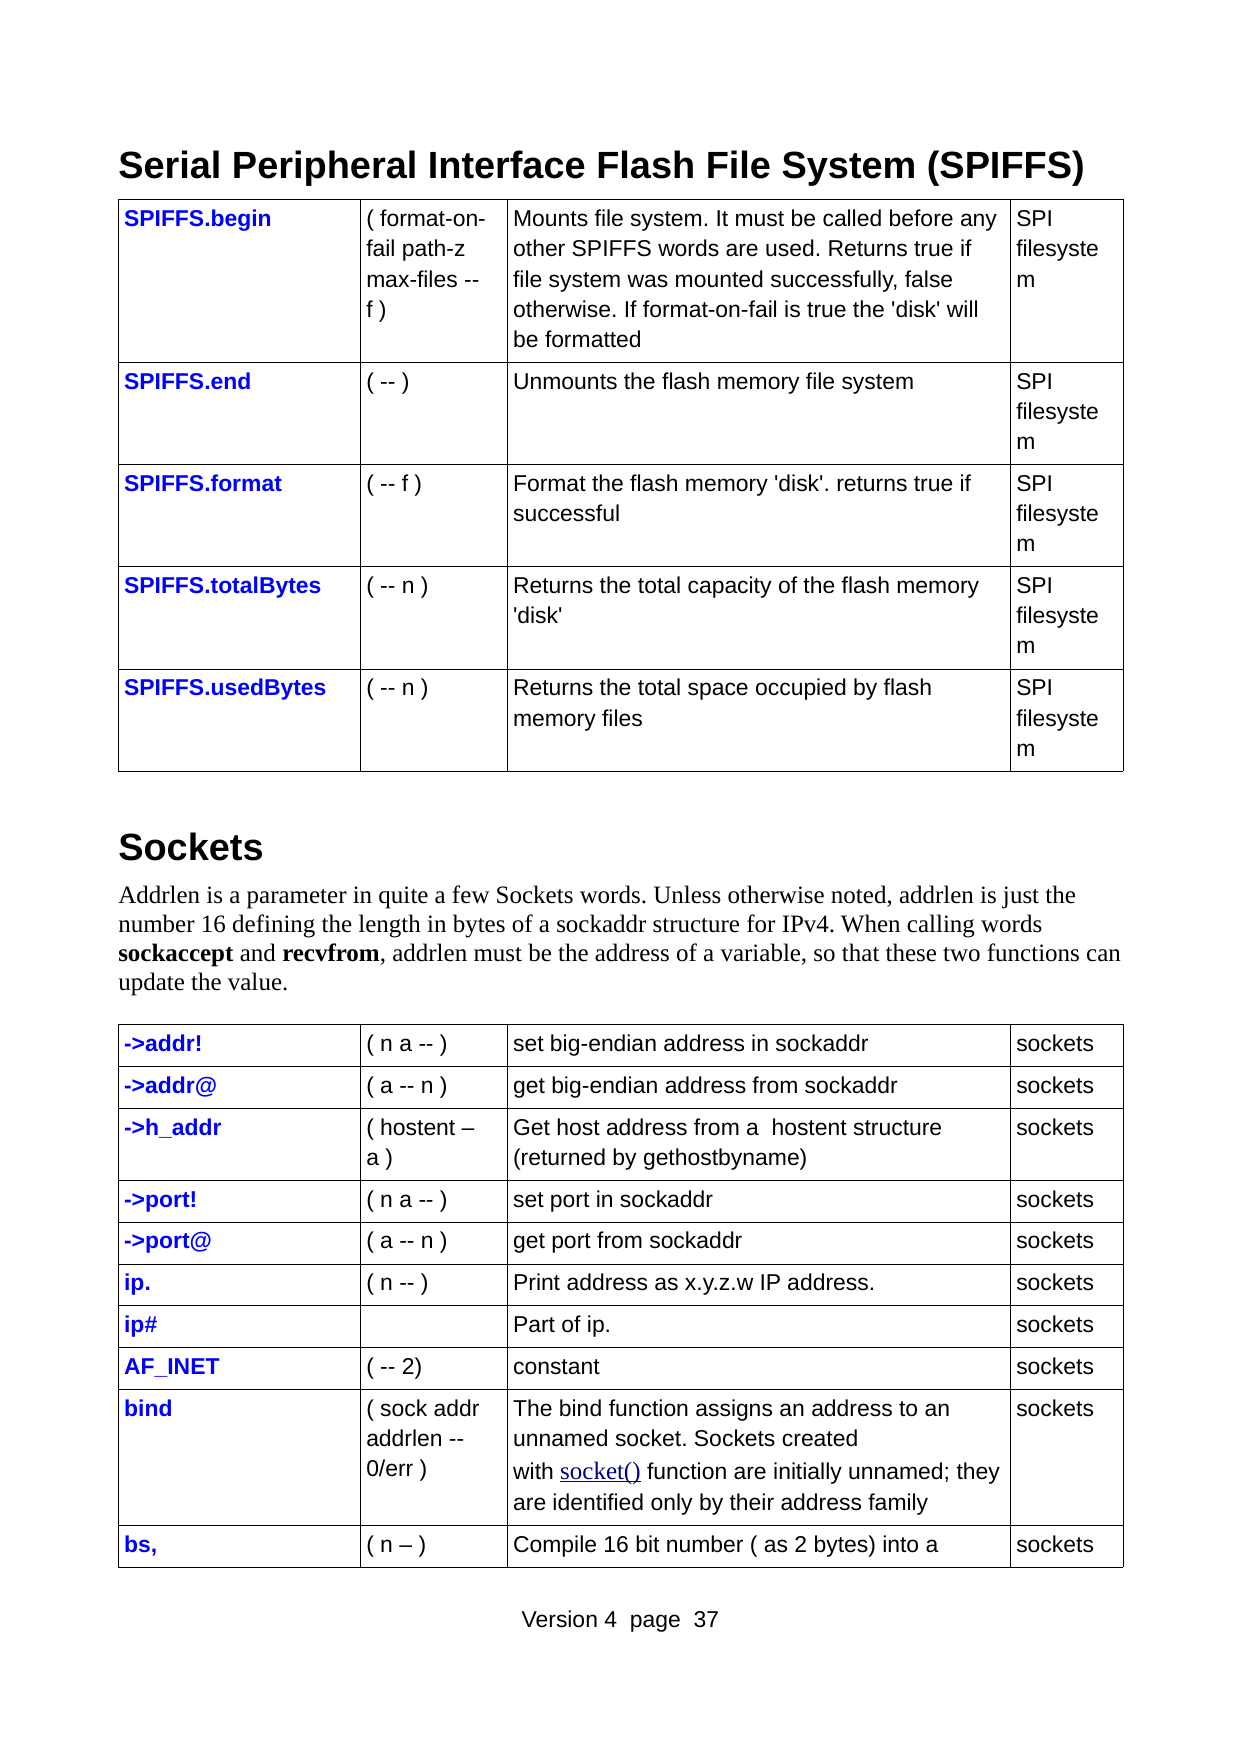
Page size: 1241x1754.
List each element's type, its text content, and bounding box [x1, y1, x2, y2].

table_cell ( -- f ) [361, 465, 507, 566]
table_header ->addr! [119, 1025, 360, 1066]
table_cell ( n a -- ) [361, 1181, 507, 1222]
table_cell get big-endian address from sockaddr [508, 1067, 1010, 1108]
table_cell ->h_addr [119, 1109, 360, 1180]
table_cell SPIFFS.usedBytes [119, 670, 360, 771]
table_cell sockets [1011, 1390, 1123, 1525]
table_cell sockets [1011, 1526, 1123, 1567]
table_header Mounts file system. It must be called before any other SPIFFS words are used. Returns true if file system was mounted successfully, false otherwise. If format-on-fail is true the 'disk' will be formatted [508, 200, 1010, 362]
table_cell SPI filesystem [1011, 670, 1123, 771]
table_cell ( a -- n ) [361, 1067, 507, 1108]
table_cell sockets [1011, 1109, 1123, 1180]
table_cell ( -- n ) [361, 670, 507, 771]
table_cell ( n -- ) [361, 1265, 507, 1305]
table_cell sockets [1011, 1067, 1123, 1108]
table_cell SPIFFS.totalBytes [119, 567, 360, 668]
table_cell sockets [1011, 1265, 1123, 1305]
table_cell sockets [1011, 1306, 1123, 1347]
table_cell The bind function assigns an address to an unnamed socket. Sockets created with socket() function are initially unnamed; they are identified only by their address family [508, 1390, 1010, 1525]
table_cell sockets [1011, 1223, 1123, 1263]
table_header set big-endian address in sockaddr [508, 1025, 1010, 1066]
table_cell set port in sockaddr [508, 1181, 1010, 1222]
table_cell SPI filesystem [1011, 465, 1123, 566]
table_cell bind [119, 1390, 360, 1525]
table_cell sockets [1011, 1181, 1123, 1222]
table_cell Get host address from a hostent structure (returned by gethostbyname) [508, 1109, 1010, 1180]
table_cell SPI filesystem [1011, 363, 1123, 464]
table_header SPI filesystem [1011, 200, 1123, 362]
table_cell SPIFFS.format [119, 465, 360, 566]
table_cell ->port@ [119, 1223, 360, 1263]
table_cell get port from sockaddr [508, 1223, 1010, 1263]
table_header sockets [1011, 1025, 1123, 1066]
table_cell Format the flash memory 'disk'. returns true if successful [508, 465, 1010, 566]
table_cell ( sock addr addrlen -- 0/err ) [361, 1390, 507, 1525]
table_cell Part of ip. [508, 1306, 1010, 1347]
table_cell Print address as x.y.z.w IP address. [508, 1265, 1010, 1305]
table_cell ( a -- n ) [361, 1223, 507, 1263]
table_cell SPIFFS.end [119, 363, 360, 464]
table_cell ( hostent – a ) [361, 1109, 507, 1180]
text Addrlen is a parameter in quite a few Sockets words. Unless otherwise noted, addrlen is just the number 16 defining the length in bytes of a sockaddr structure for IPv4. When calling words sockaccept and recvfrom, addrlen must be the address of a variable, so that these two functions can update the value. [118, 881, 1122, 996]
table_cell ip. [119, 1265, 360, 1305]
table_cell Returns the total capacity of the flash memory 'disk' [508, 567, 1010, 668]
table_cell Returns the total space occupied by flash memory files [508, 670, 1010, 771]
table_cell ( -- 2) [361, 1348, 507, 1389]
table_header ( n a -- ) [361, 1025, 507, 1066]
subtitle Serial Peripheral Interface Flash File System (SPIFFS) [118, 143, 1122, 187]
table_cell Compile 16 bit number ( as 2 bytes) into a [508, 1526, 1010, 1567]
table_cell sockets [1011, 1348, 1123, 1389]
table_cell SPI filesystem [1011, 567, 1123, 668]
table_cell ( n – ) [361, 1526, 507, 1567]
table_cell ip# [119, 1306, 360, 1347]
table_cell ->addr@ [119, 1067, 360, 1108]
table_header SPIFFS.begin [119, 200, 360, 362]
table_cell bs, [119, 1526, 360, 1567]
table_header ( format-on-fail path-z max-files -- f ) [361, 200, 507, 362]
table_cell constant [508, 1348, 1010, 1389]
table_cell AF_INET [119, 1348, 360, 1389]
table_cell [361, 1306, 507, 1347]
subtitle Sockets [118, 824, 1122, 868]
table_cell ->port! [119, 1181, 360, 1222]
table_cell ( -- n ) [361, 567, 507, 668]
table_cell Unmounts the flash memory file system [508, 363, 1010, 464]
table_cell ( -- ) [361, 363, 507, 464]
